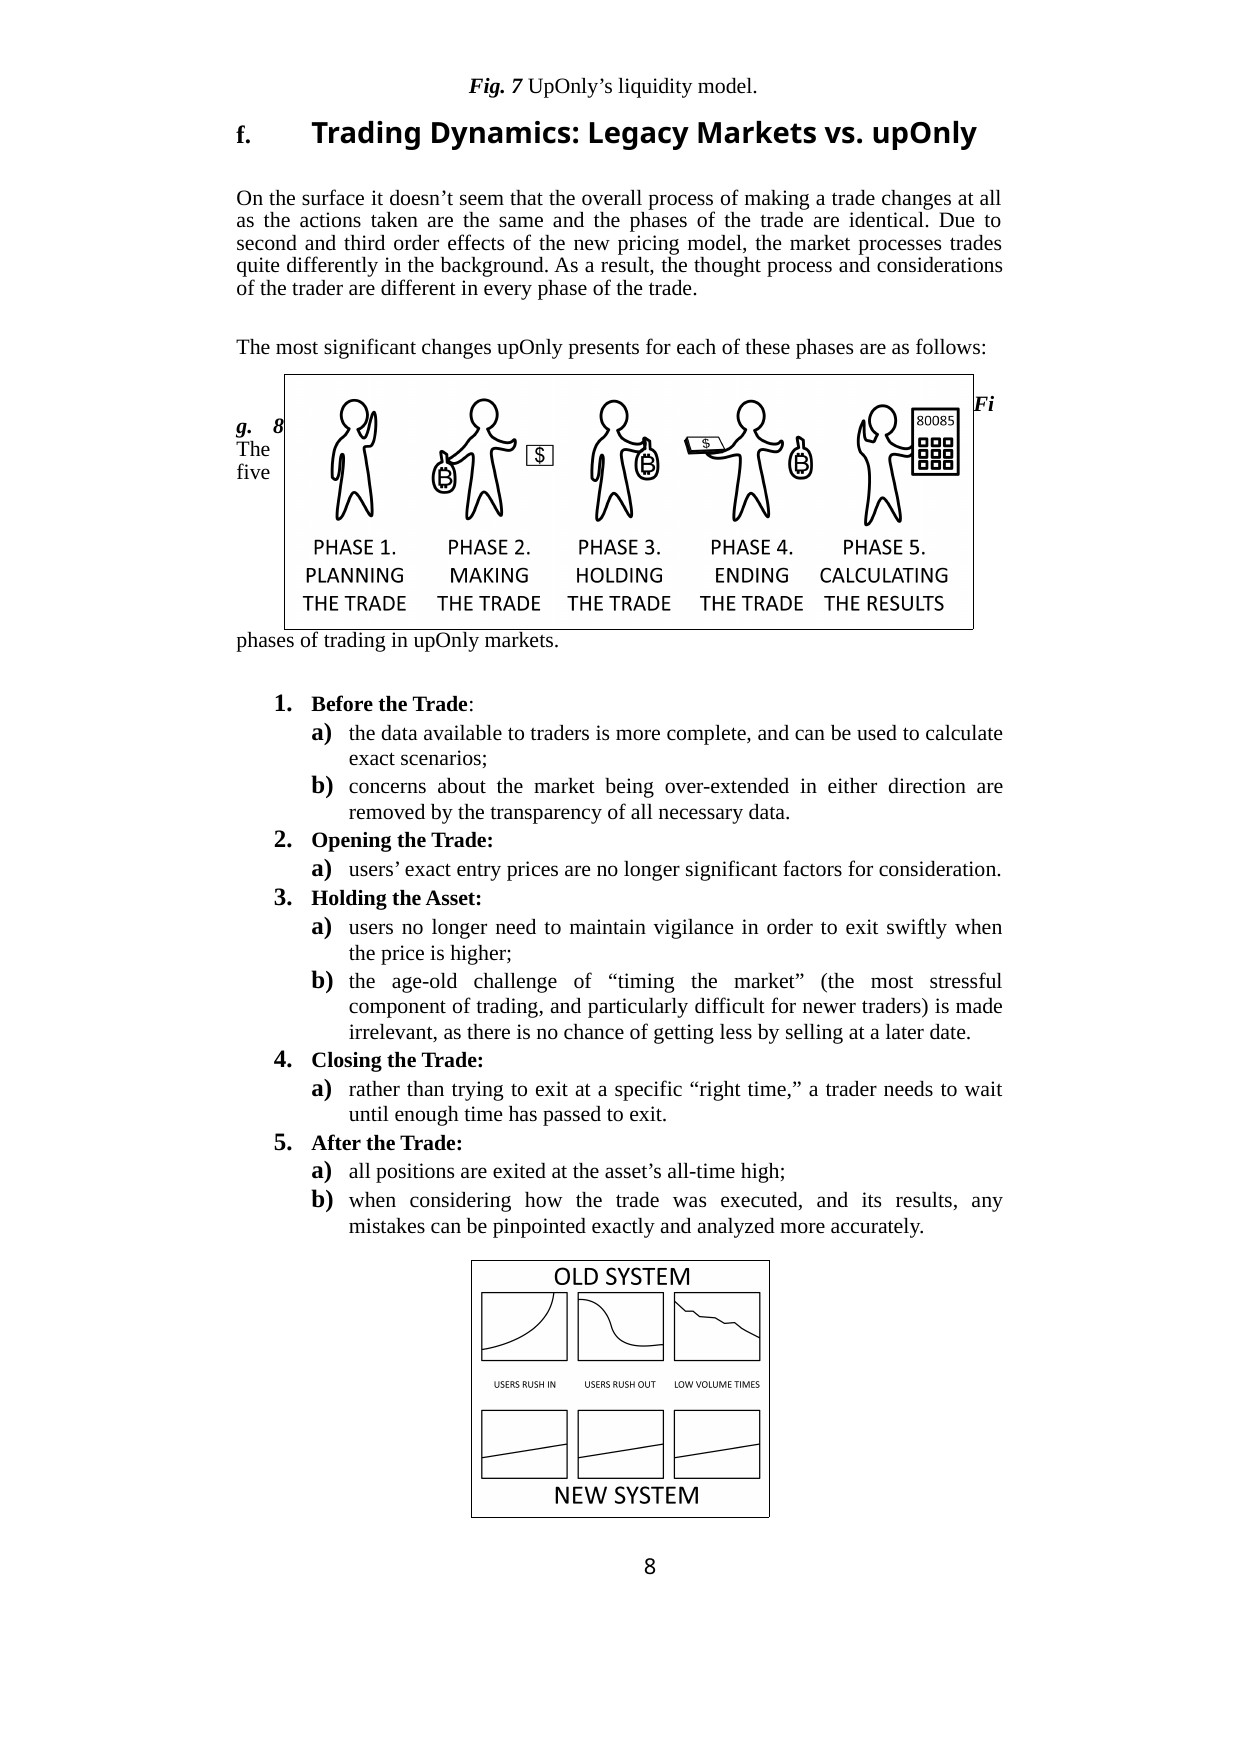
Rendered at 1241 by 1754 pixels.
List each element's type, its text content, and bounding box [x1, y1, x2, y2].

list Before the Trade: [274, 688, 1004, 717]
list Holding the Asset: [274, 882, 1004, 911]
list After the Trade: [274, 1127, 1004, 1155]
text The most significant changes upOnly presents for each of these phases are as follows: [236, 336, 1004, 359]
list rather than trying to exit at a specific “right time,” a trader needs to wait until enough time has passed to exit. [311, 1073, 1004, 1127]
list users no longer need to maintain vigilance in order to exit swiftly when the price is higher; [311, 911, 1004, 965]
text Fig. 8 The five phases of trading in upOnly markets. [236, 393, 1004, 652]
list users’ exact entry prices are no longer significant factors for consideration. [311, 853, 1004, 882]
text On the surface it doesn’t seem that the overall process of making a trade changes at all as the actions taken are the same and the phases of the trade are identical. Due to second and third order effects of the new pricing model, the market processes trades quite differently in the background. As a result, the thought process and considerations of the trader are different in every phase of the trade. [236, 187, 1004, 300]
list Closing the Trade: [274, 1044, 1004, 1073]
list the data available to traders is more complete, and can be used to calculate exact scenarios; [311, 717, 1004, 771]
list concerns about the market being over-extended in either direction are removed by the transparency of all necessary data. [311, 771, 1004, 824]
list all positions are exited at the asset’s all-time high; [311, 1155, 1004, 1184]
subtitle Trading Dynamics: Legacy Markets vs. upOnly [236, 115, 1004, 151]
list the age-old challenge of “timing the market” (the most stressful component of trading, and particularly difficult for newer traders) is made irrelevant, as there is no chance of getting less by selling at a later date. [311, 965, 1004, 1044]
list Opening the Trade: [274, 824, 1004, 853]
text Fig. 7 UpOnly’s liquidity model. [458, 75, 1004, 98]
list when considering how the trade was executed, and its results, any mistakes can be pinpointed exactly and analyzed more accurately. [311, 1184, 1004, 1238]
